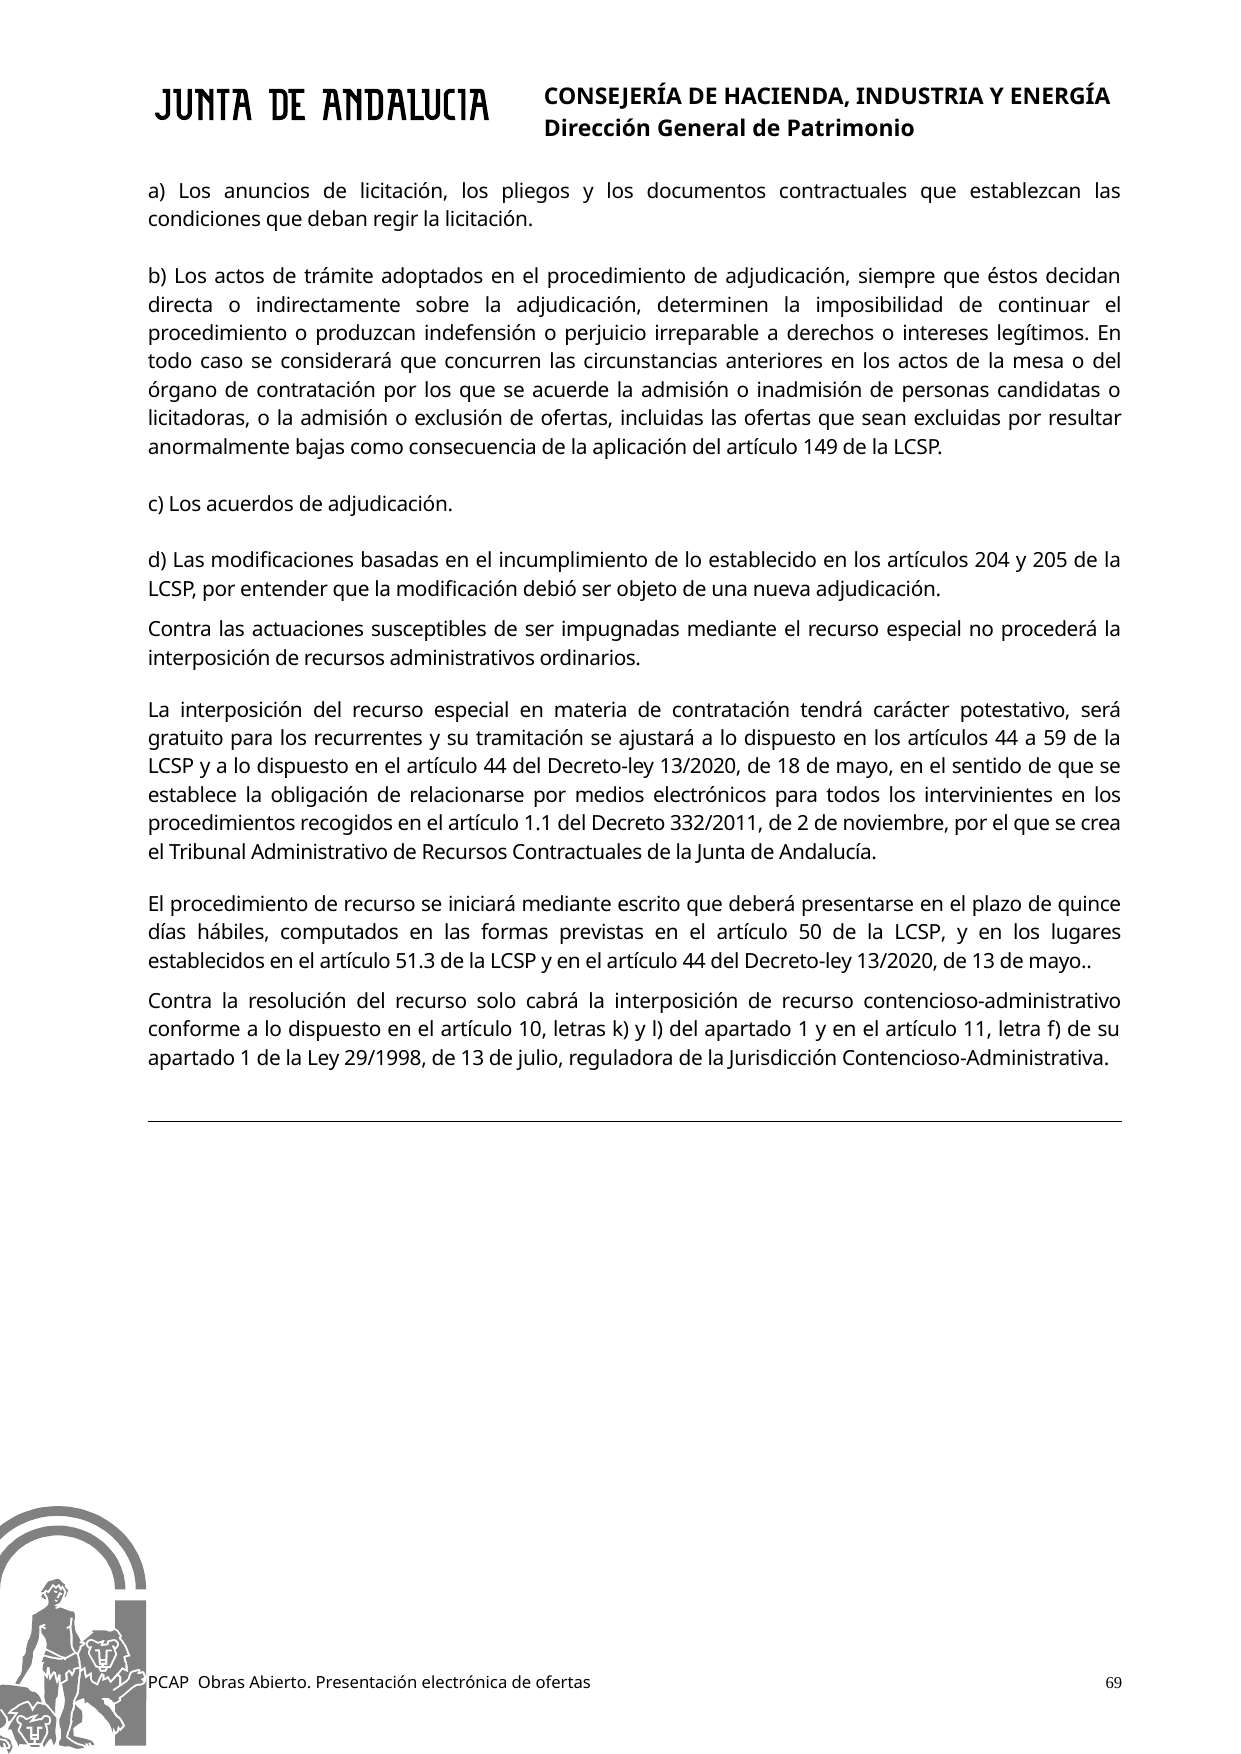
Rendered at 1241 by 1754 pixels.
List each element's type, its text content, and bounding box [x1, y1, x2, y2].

text a) Los anuncios de licitación, los pliegos y los documentos contractuales que establezcan las condiciones que deban regir la licitación. [148, 176, 1122, 233]
text La interposición del recurso especial en materia de contratación tendrá carácter potestativo, será gratuito para los recurrentes y su tramitación se ajustará a lo dispuesto en los artículos 44 a 59 de la LCSP y a lo dispuesto en el artículo 44 del Decreto-ley 13/2020, de 18 de mayo, en el sentido de que se establece la obligación de relacionarse por medios electrónicos para todos los intervinientes en los procedimientos recogidos en el artículo 1.1 del Decreto 332/2011, de 2 de noviembre, por el que se crea el Tribunal Administrativo de Recursos Contractuales de la Junta de Andalucía. [148, 695, 1122, 865]
text Contra la resolución del recurso solo cabrá la interposición de recurso contencioso-administrativo conforme a lo dispuesto en el artículo 10, letras k) y l) del apartado 1 y en el artículo 11, letra f) de su apartado 1 de la Ley 29/1998, de 13 de julio, reguladora de la Jurisdicción Contencioso-Administrativa. [148, 986, 1122, 1071]
text b) Los actos de trámite adoptados en el procedimiento de adjudicación, siempre que éstos decidan directa o indirectamente sobre la adjudicación, determinen la imposibilidad de continuar el procedimiento o produzcan indefensión o perjuicio irreparable a derechos o intereses legítimos. En todo caso se considerará que concurren las circunstancias anteriores en los actos de la mesa o del órgano de contratación por los que se acuerde la admisión o inadmisión de personas candidatas o licitadoras, o la admisión o exclusión de ofertas, incluidas las ofertas que sean excluidas por resultar anormalmente bajas como consecuencia de la aplicación del artículo 149 de la LCSP. [148, 261, 1122, 460]
text Contra las actuaciones susceptibles de ser impugnadas mediante el recurso especial no procederá la interposición de recursos administrativos ordinarios. [148, 614, 1122, 671]
text c) Los acuerdos de adjudicación. [148, 489, 1122, 517]
text d) Las modificaciones basadas en el incumplimiento de lo establecido en los artículos 204 y 205 de la LCSP, por entender que la modificación debió ser objeto de una nueva adjudicación. [148, 546, 1122, 602]
text El procedimiento de recurso se iniciará mediante escrito que deberá presentarse en el plazo de quince días hábiles, computados en las formas previstas en el artículo 50 de la LCSP, y en los lugares establecidos en el artículo 51.3 de la LCSP y en el artículo 44 del Decreto-ley 13/2020, de 13 de mayo.. [148, 889, 1122, 974]
